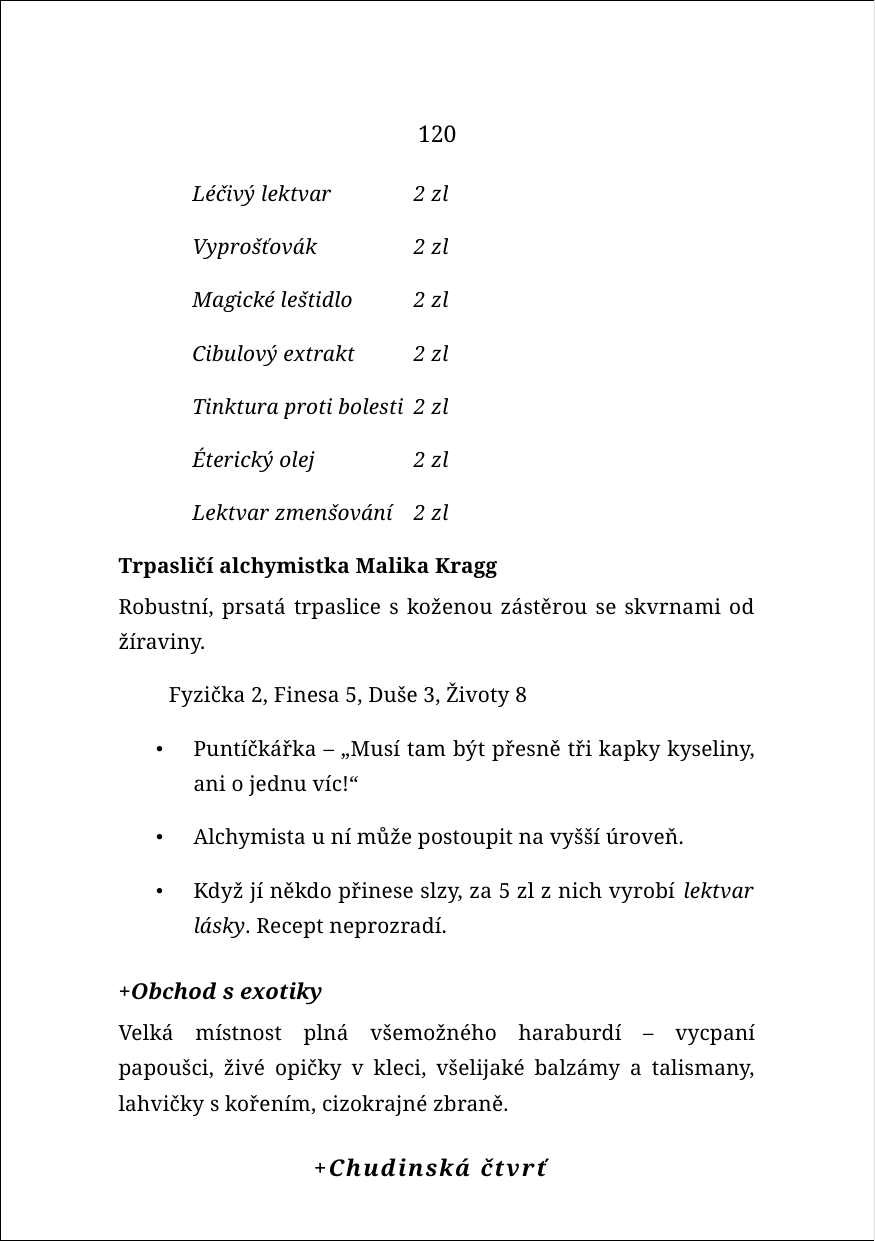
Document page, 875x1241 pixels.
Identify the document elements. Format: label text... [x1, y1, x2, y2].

text Robustní, prsatá trpaslice s koženou zástěrou se skvrnami od žíraviny. [118, 592, 756, 656]
text Cibulový extrakt 2 zl [192, 339, 756, 367]
subtitle Trpasličí alchymistka Malika Kragg [118, 552, 756, 580]
text Fyzička 2, Finesa 5, Duše 3, Životy 8 [168, 681, 756, 709]
text Vyprošťovák 2 zl [192, 232, 756, 261]
subtitle +Obchod s exotiky [118, 976, 756, 1006]
list Alchymista u ní může postoupit na vyšší úroveň. [156, 822, 756, 851]
text Léčivý lektvar 2 zl [192, 179, 756, 207]
text Magické leštidlo 2 zl [192, 285, 756, 314]
list Když jí někdo přinese slzy, za 5 zl z nich vyrobí lektvar lásky. Recept neprozradí. [156, 876, 756, 940]
text Lektvar zmenšování 2 zl [192, 498, 756, 527]
text Velká místnost plná všemožného haraburdí – vycpaní papoušci, živé opičky v kleci, všelijaké balzámy a talismany, lahvičky s kořením, cizokrajné zbraně. [118, 1018, 756, 1117]
list Puntíčkářka – „Musí tam být přesně tři kapky kyseliny, ani o jednu víc!“ [156, 734, 756, 798]
text Éterický olej 2 zl [192, 445, 756, 473]
text Tinktura proti bolesti 2 zl [192, 392, 756, 420]
